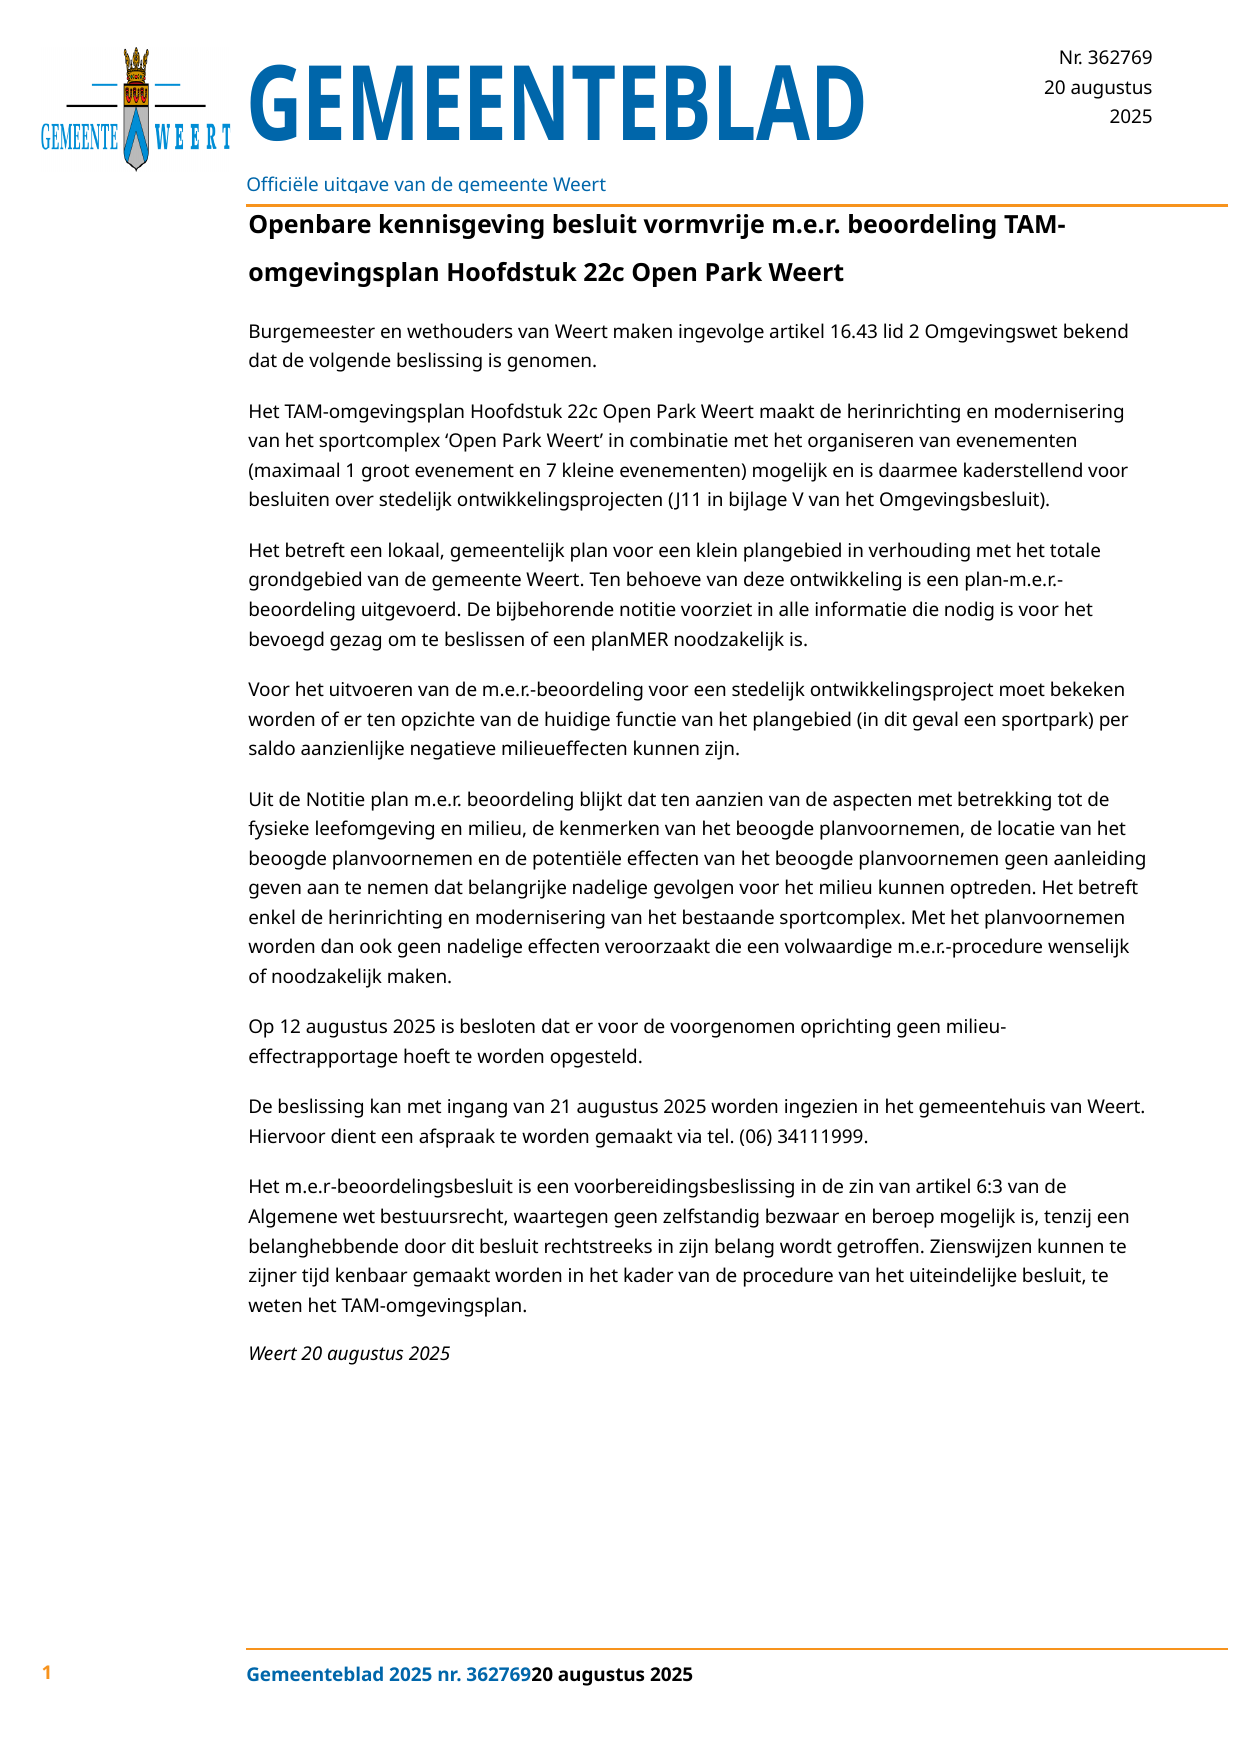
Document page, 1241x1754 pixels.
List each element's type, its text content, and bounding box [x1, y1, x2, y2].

text Het betreft een lokaal, gemeentelijk plan voor een klein plangebied in verhouding met het totale grondgebied van de gemeente Weert. Ten behoeve van deze ontwikkeling is een plan-m.e.r.-beoordeling uitgevoerd. De bijbehorende notitie voorziet in alle informatie die nodig is voor het bevoegd gezag om te beslissen of een planMER noodzakelijk is. [248, 537, 1152, 652]
text Openbare kennisgeving besluit vormvrije m.e.r. beoordeling TAM-omgevingsplan Hoofdstuk 22c Open Park Weert [248, 207, 1152, 288]
text Op 12 augustus 2025 is besloten dat er voor de voorgenomen oprichting geen milieu-effectrapportage hoeft te worden opgesteld. [248, 1014, 1152, 1069]
text Burgemeester en wethouders van Weert maken ingevolge artikel 16.43 lid 2 Omgevingswet bekend dat de volgende beslissing is genomen. [248, 318, 1152, 373]
text Uit de Notitie plan m.e.r. beoordeling blijkt dat ten aanzien van de aspecten met betrekking tot de fysieke leefomgeving en milieu, de kenmerken van het beoogde planvoornemen, de locatie van het beoogde planvoornemen en de potentiële effecten van het beoogde planvoornemen geen aanleiding geven aan te nemen dat belangrijke nadelige gevolgen voor het milieu kunnen optreden. Het betreft enkel de herinrichting en modernisering van het bestaande sportcomplex. Met het planvoornemen worden dan ook geen nadelige effecten veroorzaakt die een volwaardige m.e.r.-procedure wenselijk of noodzakelijk maken. [248, 786, 1152, 989]
picture [41, 47, 231, 172]
text De beslissing kan met ingang van 21 augustus 2025 worden ingezien in het gemeentehuis van Weert. Hiervoor dient een afspraak te worden gemaakt via tel. (06) 34111999. [248, 1094, 1152, 1149]
text Het m.e.r-beoordelingsbesluit is een voorbereidingsbeslissing in de zin van artikel 6:3 van de Algemene wet bestuursrecht, waartegen geen zelfstandig bezwaar en beroep mogelijk is, tenzij een belanghebbende door dit besluit rechtstreeks in zijn belang wordt getroffen. Zienswijzen kunnen te zijner tijd kenbaar gemaakt worden in het kader van de procedure van het uiteindelijke besluit, te weten het TAM-omgevingsplan. [248, 1174, 1152, 1318]
text Voor het uitvoeren van de m.e.r.-beoordeling voor een stedelijk ontwikkelingsproject moet bekeken worden of er ten opzichte van de huidige functie van het plangebied (in dit geval een sportpark) per saldo aanzienlijke negatieve milieueffecten kunnen zijn. [248, 676, 1152, 761]
text Het TAM-omgevingsplan Hoofdstuk 22c Open Park Weert maakt de herinrichting en modernisering van het sportcomplex ‘Open Park Weert’ in combinatie met het organiseren van evenementen (maximaal 1 groot evenement en 7 kleine evenementen) mogelijk en is daarmee kaderstellend voor besluiten over stedelijk ontwikkelingsprojecten (J11 in bijlage V van het Omgevingsbesluit). [248, 398, 1152, 512]
text Weert 20 augustus 2025 [248, 1340, 1152, 1366]
